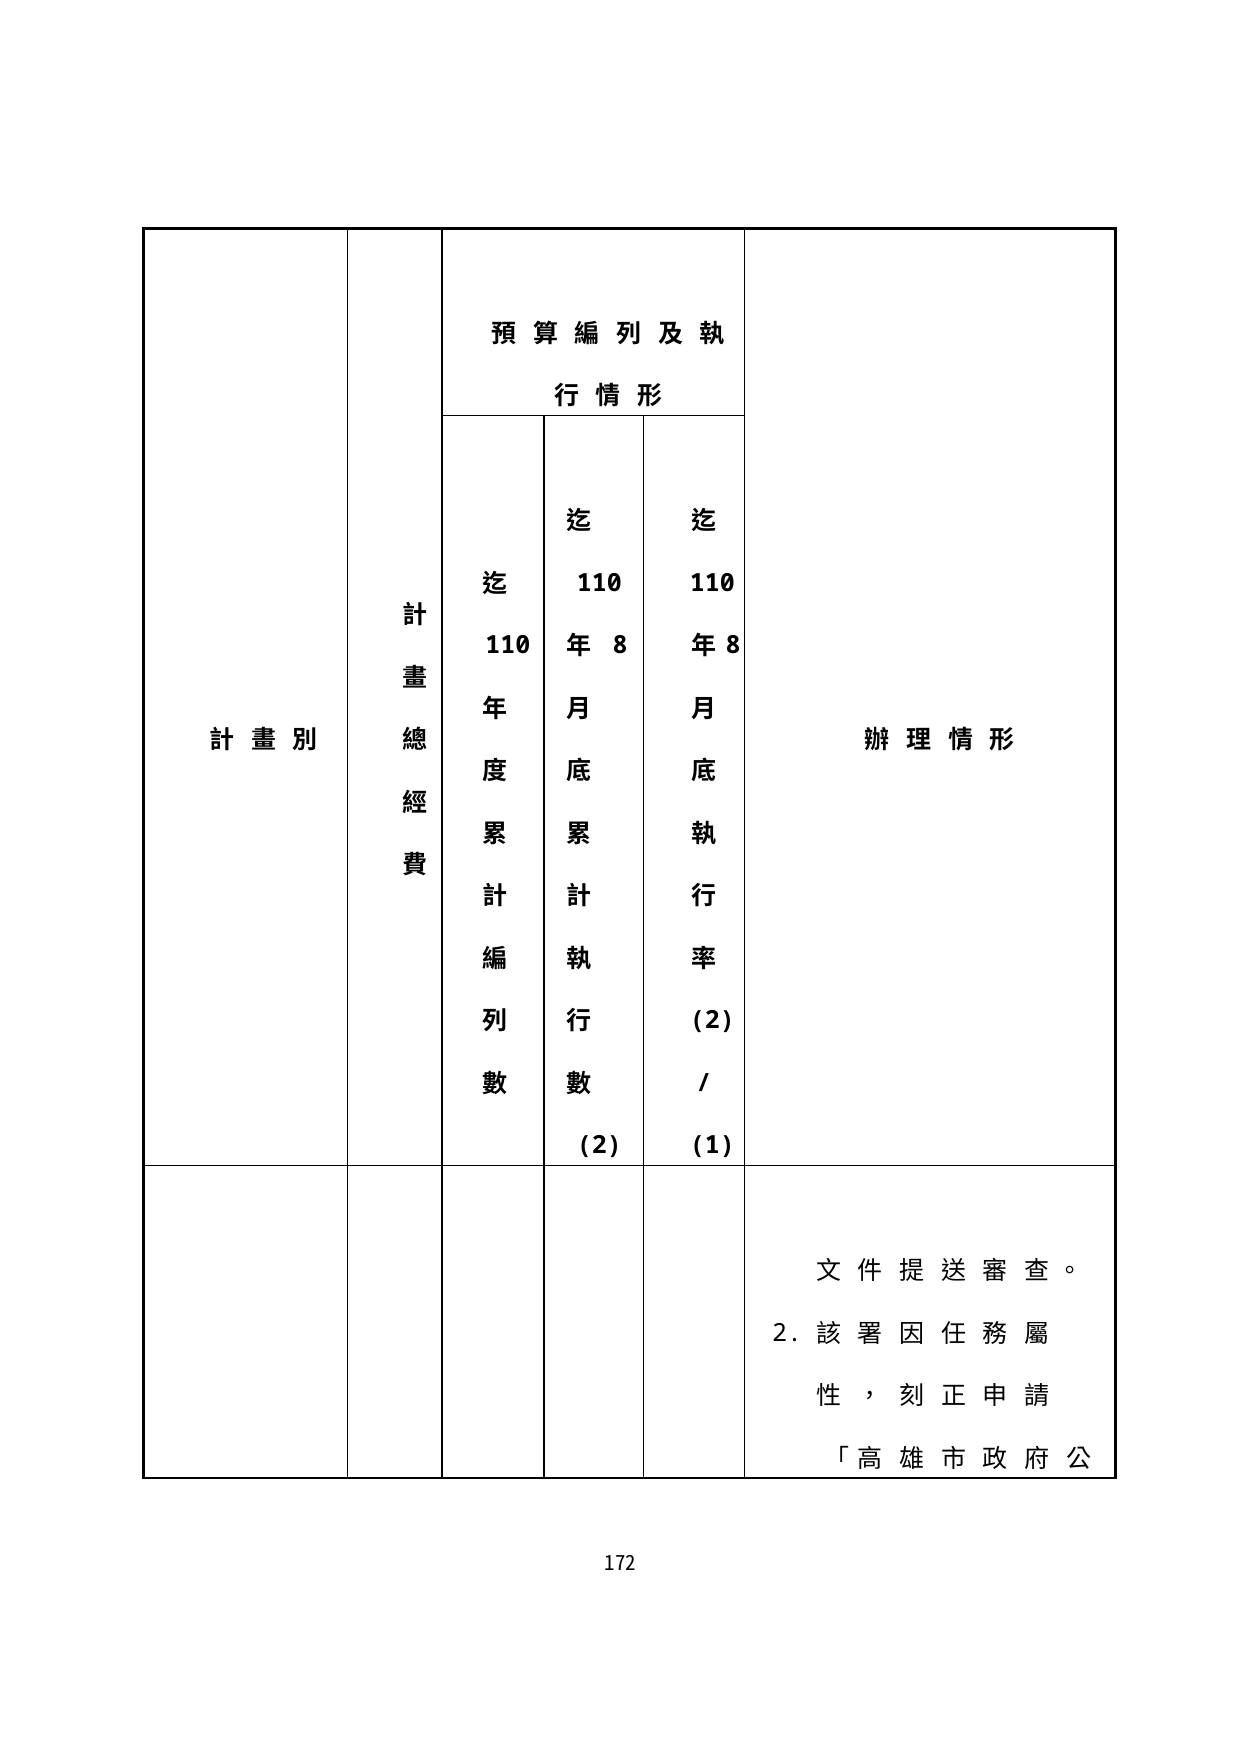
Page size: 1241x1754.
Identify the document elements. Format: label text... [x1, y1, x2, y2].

table_cell 迄110年8月底累計執行數(2) [545, 416, 643, 1165]
table_header 預算編列及執行情形 [443, 230, 744, 415]
table_cell 迄110年8月底執行率(2)/(1) [644, 416, 744, 1165]
table_cell [348, 1166, 441, 1477]
table_cell [443, 1166, 543, 1477]
table_header 辦理情形 [745, 230, 1114, 1165]
table_cell [545, 1166, 643, 1477]
table_cell 迄110年度累計編列數 [443, 416, 543, 1165]
table_cell [145, 1166, 347, 1477]
table_header 計畫 總經費 [348, 230, 441, 1165]
table_header 計畫別 [145, 230, 347, 1165]
table_cell 文件提送審查。 2.該署因任務屬性，刻正申請「高雄市政府公 [745, 1166, 1114, 1477]
table_cell [644, 1166, 744, 1477]
